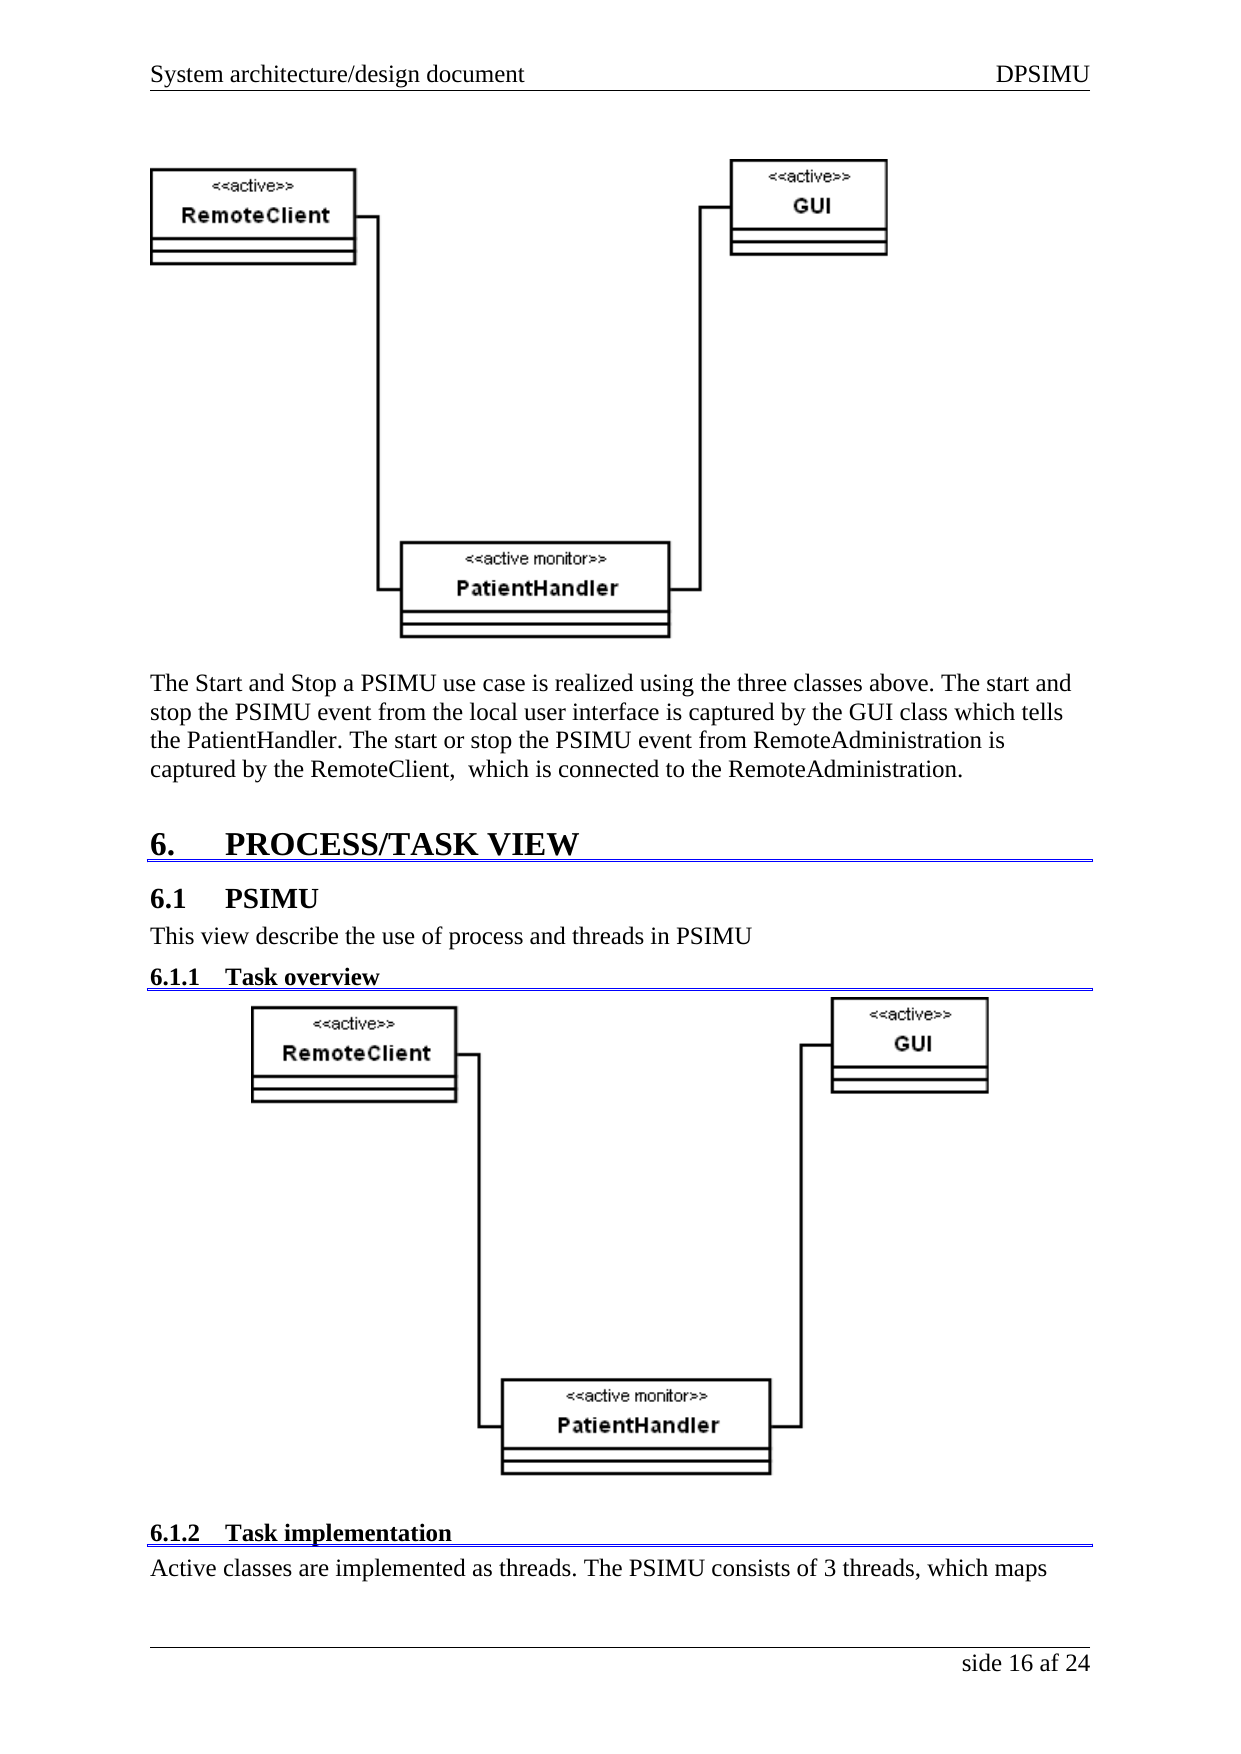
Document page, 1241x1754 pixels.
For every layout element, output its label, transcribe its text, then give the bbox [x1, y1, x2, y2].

picture [251, 997, 989, 1477]
subtitle Process/task View [150, 824, 1090, 859]
subtitle Task implementation [150, 1518, 1090, 1544]
subtitle PSIMU [150, 881, 1090, 915]
text The Start and Stop a PSIMU use case is realized using the three classes above. The start and stop the PSIMU event from the local user interface is captured by the GUI class which tells the PatientHandler. The start or stop the PSIMU event from RemoteAdministration is captured by the RemoteClient, which is connected to the RemoteAdministration. [150, 668, 1090, 783]
picture [150, 159, 888, 640]
subtitle Task overview [150, 962, 1090, 988]
text This view describe the use of process and threads in PSIMU [150, 921, 1090, 950]
text Active classes are implemented as threads. The PSIMU consists of 3 threads, which maps [150, 1553, 1090, 1582]
